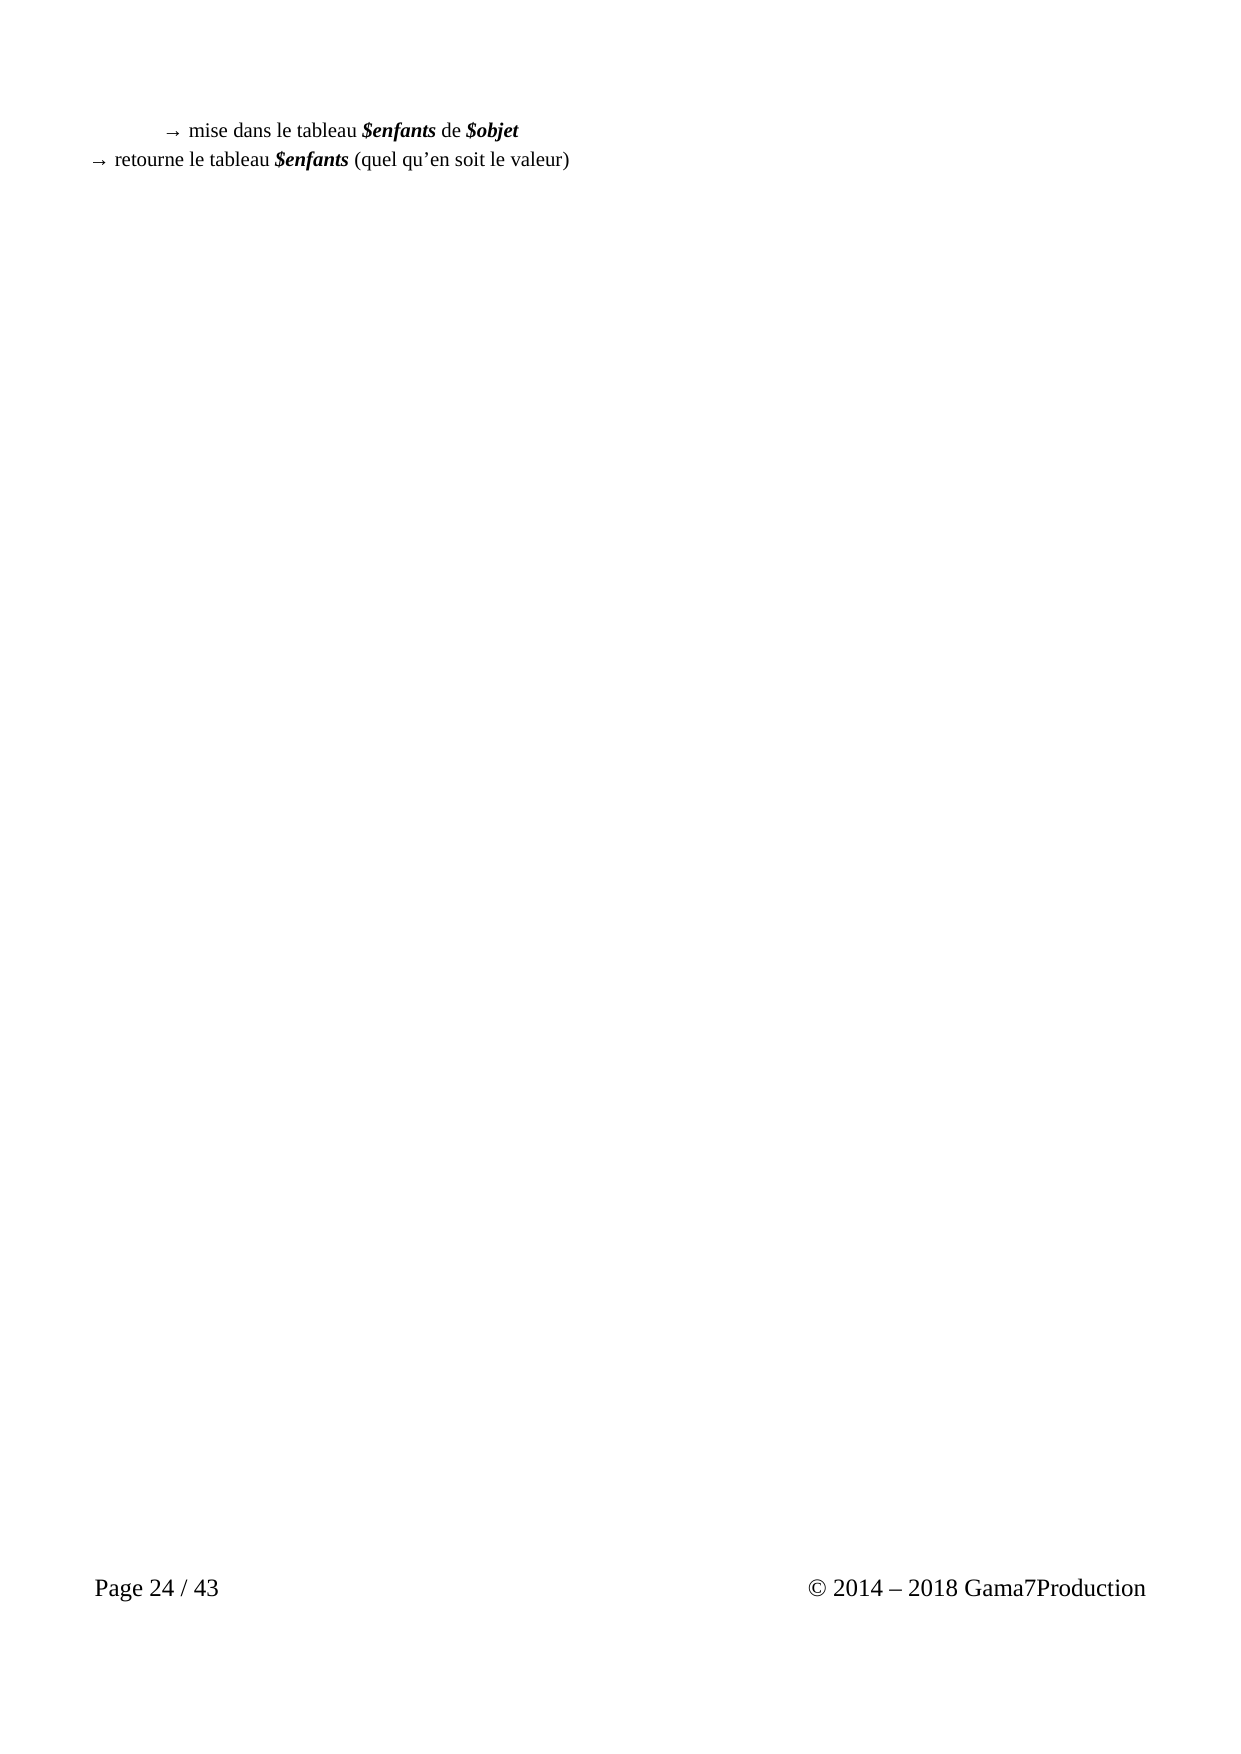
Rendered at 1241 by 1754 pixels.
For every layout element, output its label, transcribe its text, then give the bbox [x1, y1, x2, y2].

text → mise dans le tableau $enfants de $objet [88, 118, 1152, 142]
text → retourne le tableau $enfants (quel qu’en soit le valeur) [88, 147, 1152, 171]
